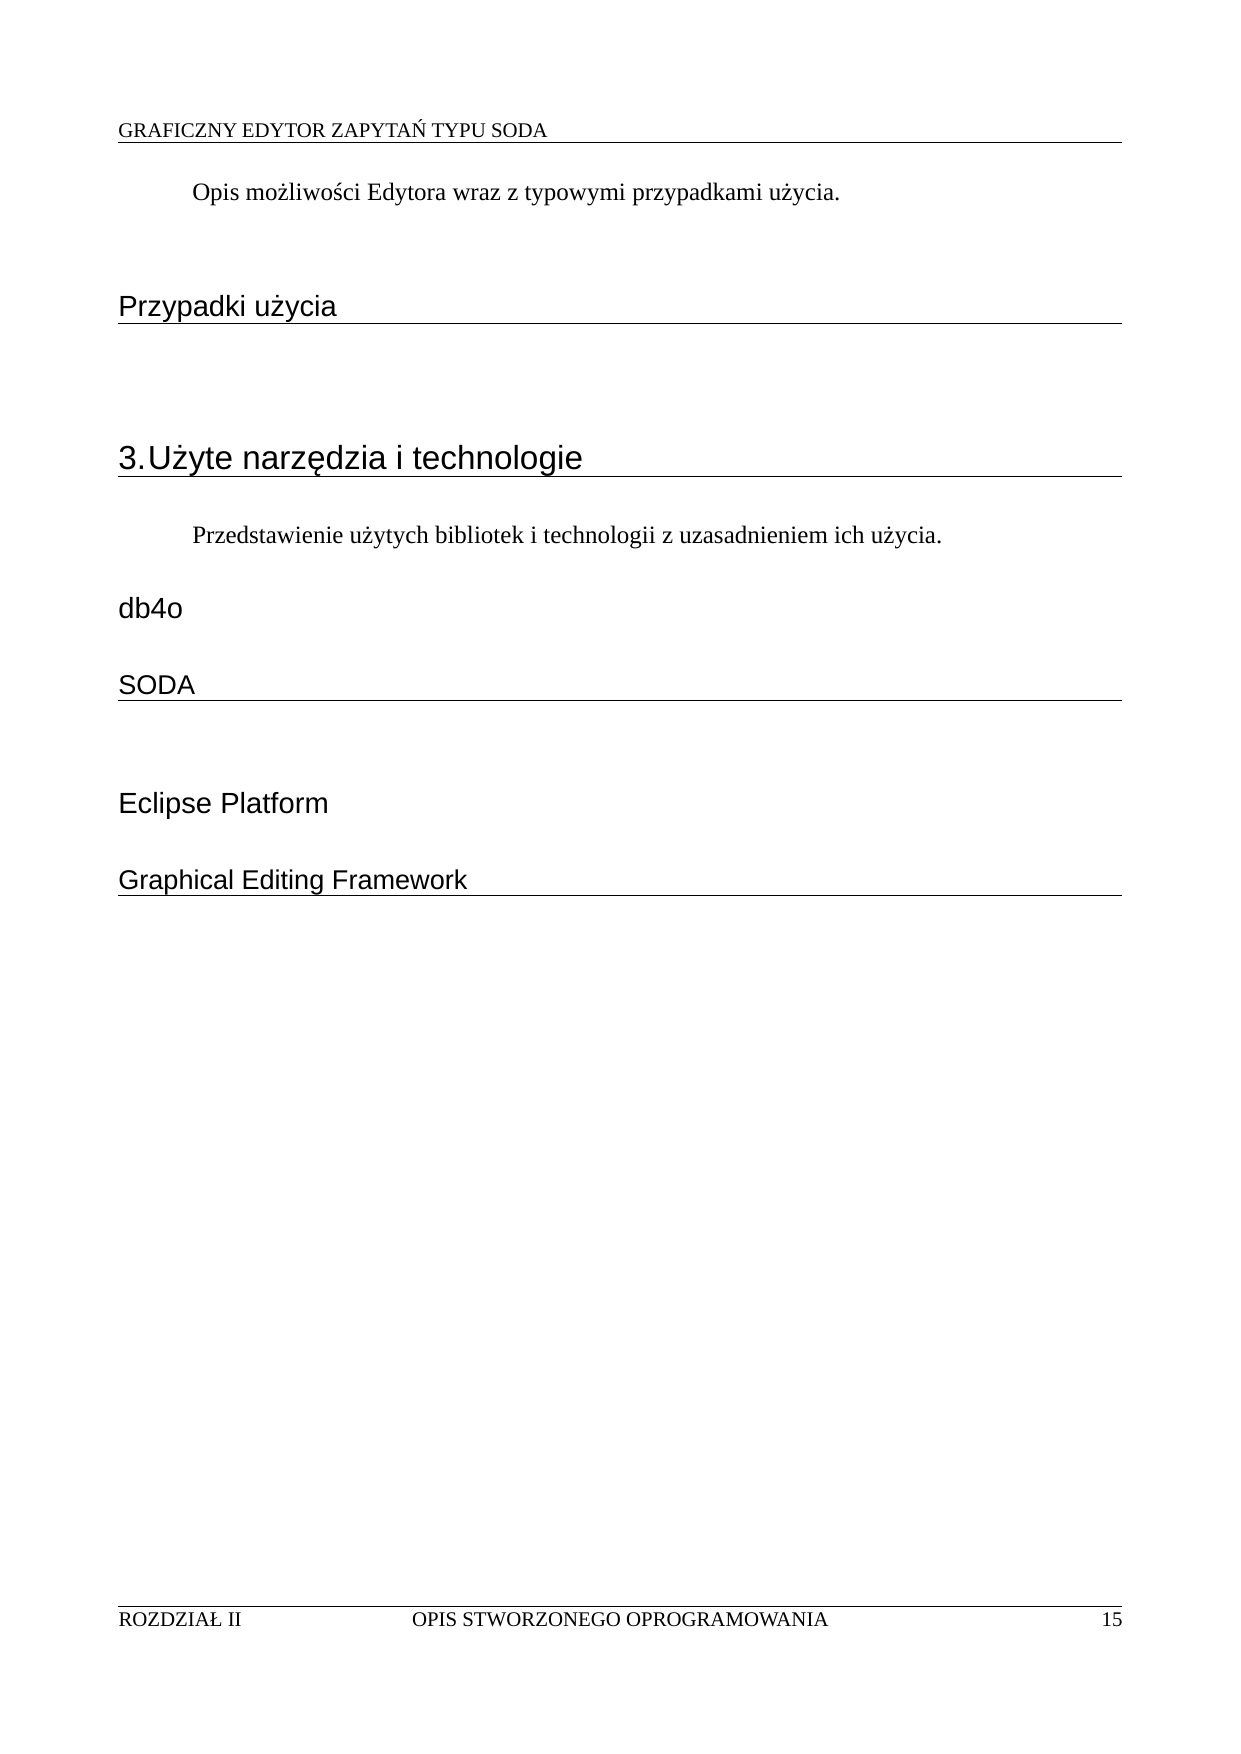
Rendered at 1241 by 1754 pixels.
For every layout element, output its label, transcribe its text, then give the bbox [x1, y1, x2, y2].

subtitle Użyte narzędzia i technologie [118, 438, 1122, 476]
subtitle Eclipse Platform [118, 786, 1122, 819]
text Przedstawienie użytych bibliotek i technologii z uzasadnieniem ich użycia. [118, 521, 1122, 549]
subtitle db4o [118, 591, 1122, 625]
subtitle SODA [118, 669, 1122, 700]
subtitle Przypadki użycia [118, 289, 1122, 323]
text Opis możliwości Edytora wraz z typowymi przypadkami użycia. [118, 177, 1122, 206]
subtitle Graphical Editing Framework [118, 864, 1122, 895]
